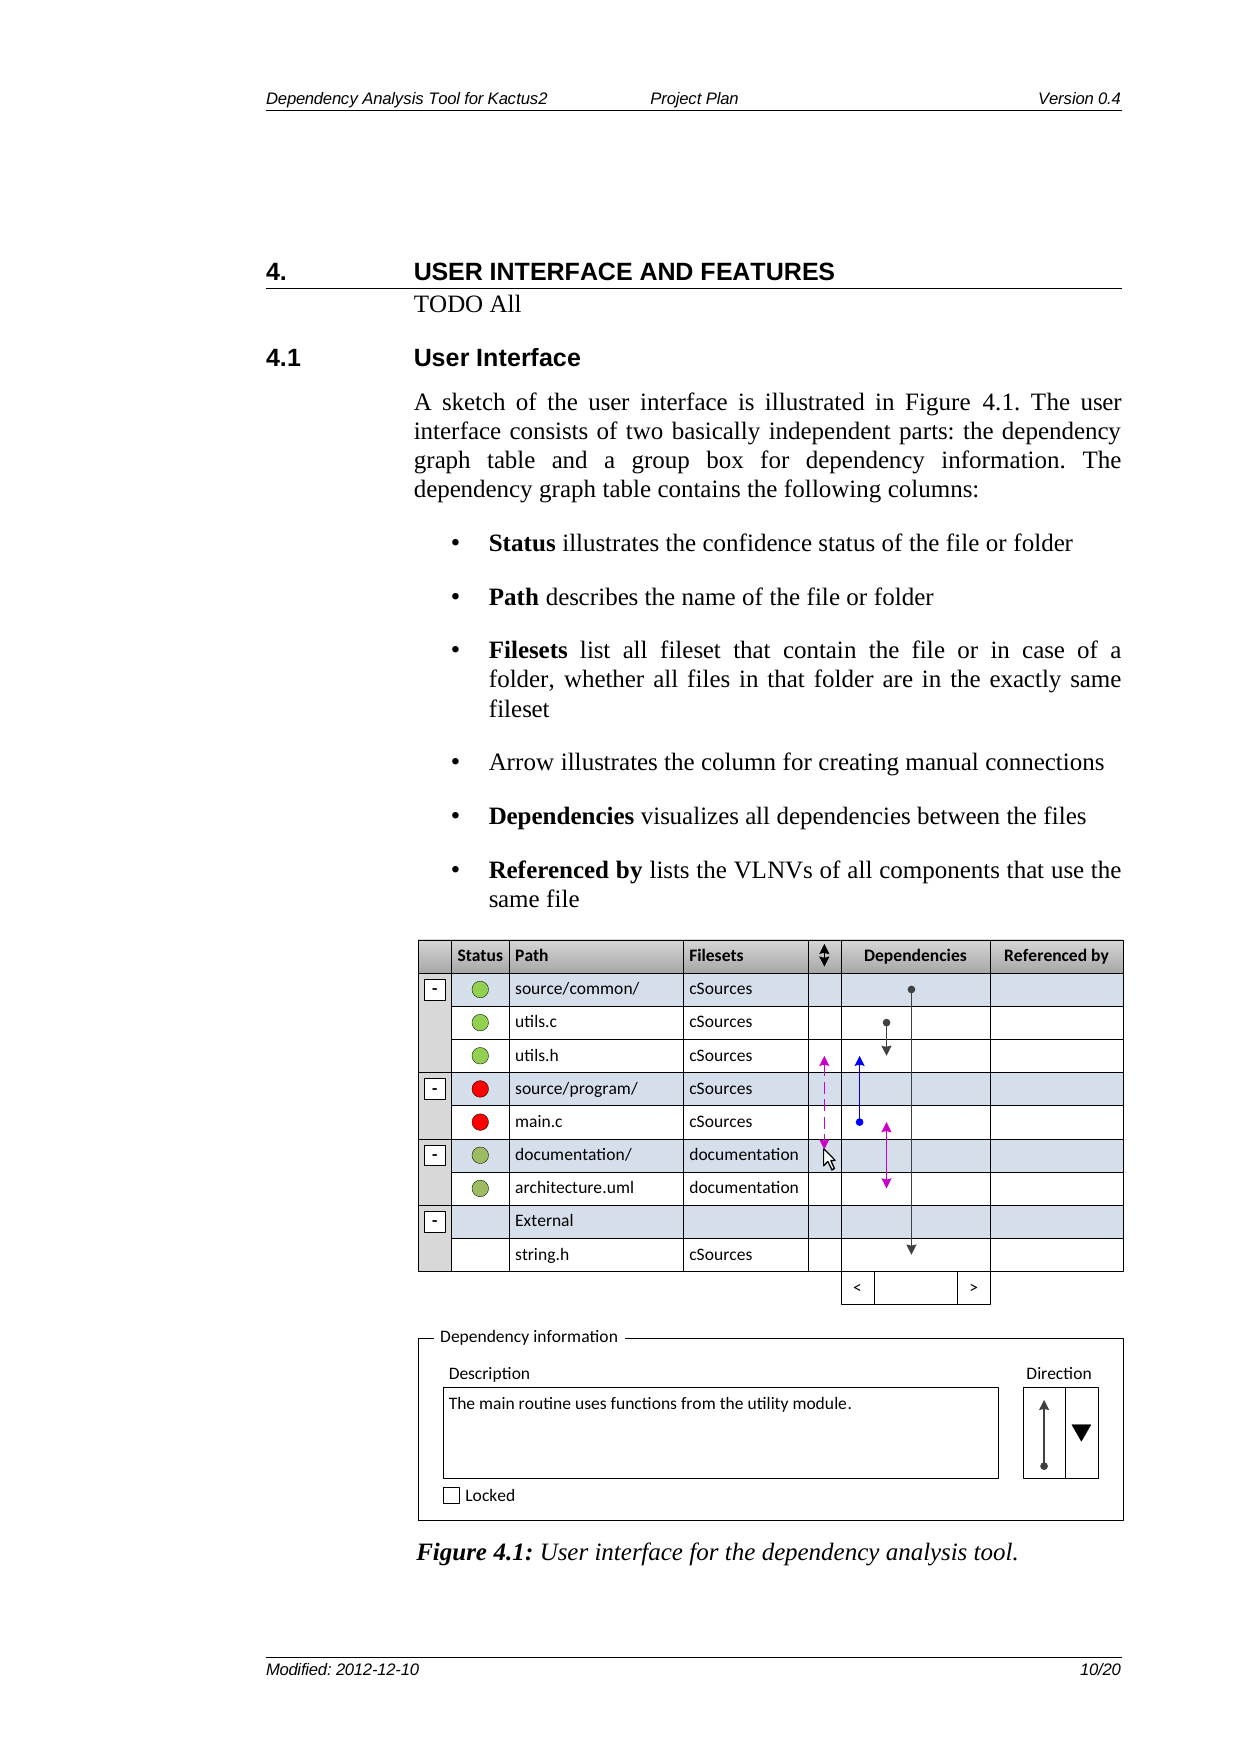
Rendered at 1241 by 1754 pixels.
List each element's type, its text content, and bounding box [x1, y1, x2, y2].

list Dependencies visualizes all dependencies between the files [451, 801, 1122, 830]
text Figure 4.1: User interface for the dependency analysis tool. [416, 950, 1125, 1565]
list Path describes the name of the file or folder [451, 581, 1122, 611]
list Filesets list all fileset that contain the file or in case of a folder, whether all files in that folder are in the exactly same fileset [451, 635, 1122, 722]
list Referenced by lists the VLNVs of all components that use the same file [451, 855, 1122, 913]
list Arrow illustrates the column for creating manual connections [451, 747, 1122, 776]
subtitle User Interface [266, 343, 1122, 372]
list Status illustrates the confidence status of the file or folder [451, 528, 1122, 557]
text TODO All [369, 289, 1122, 318]
subtitle User Interface and Features [266, 257, 1122, 288]
text A sketch of the user interface is illustrated in Figure 4.1. The user interface consists of two basically independent parts: the dependency graph table and a group box for dependency information. The dependency graph table contains the following columns: [413, 387, 1122, 503]
